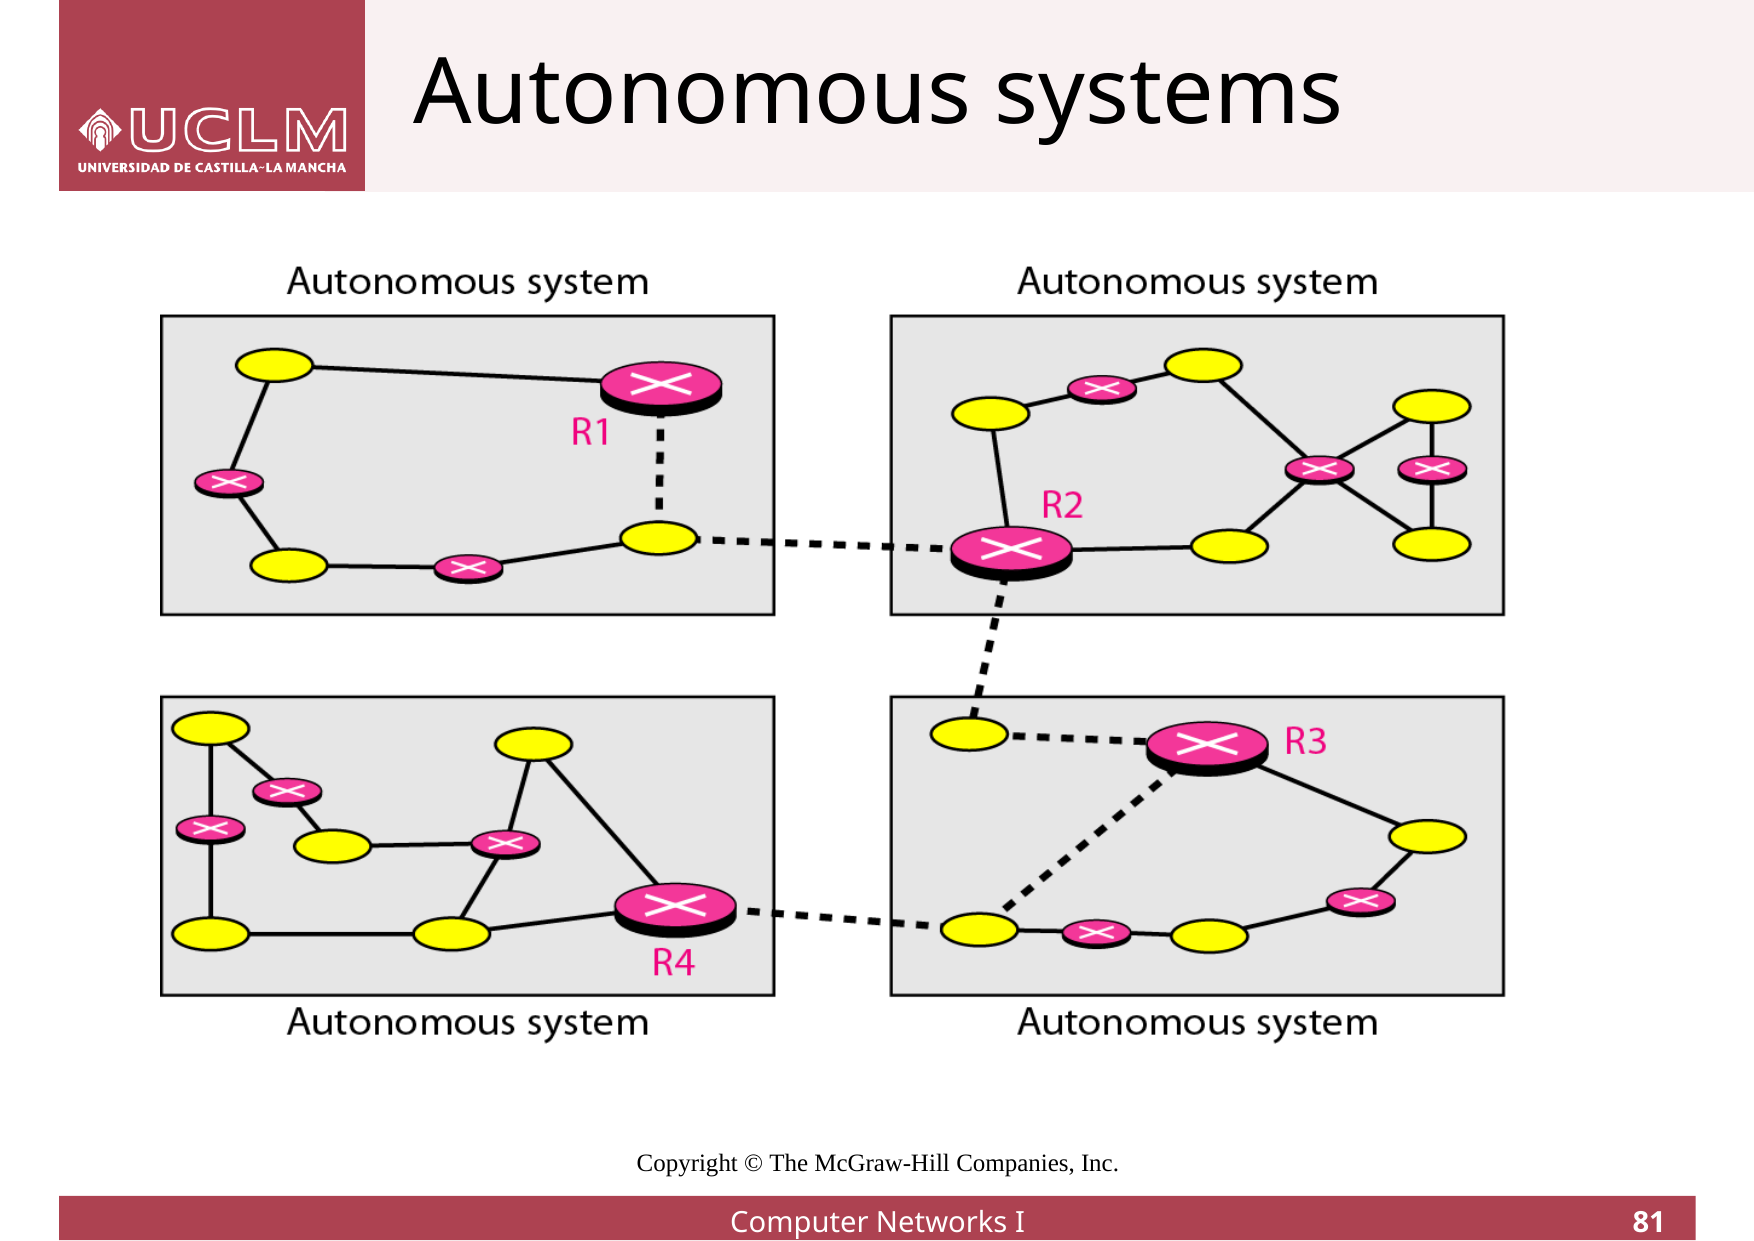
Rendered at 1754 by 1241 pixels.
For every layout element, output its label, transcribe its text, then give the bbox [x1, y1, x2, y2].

text_box Copyright © The McGraw-Hill Companies, Inc. [478, 1136, 1276, 1184]
title Autonomous systems [413, 0, 1667, 198]
picture [160, 261, 1506, 1045]
picture [59, 0, 365, 191]
